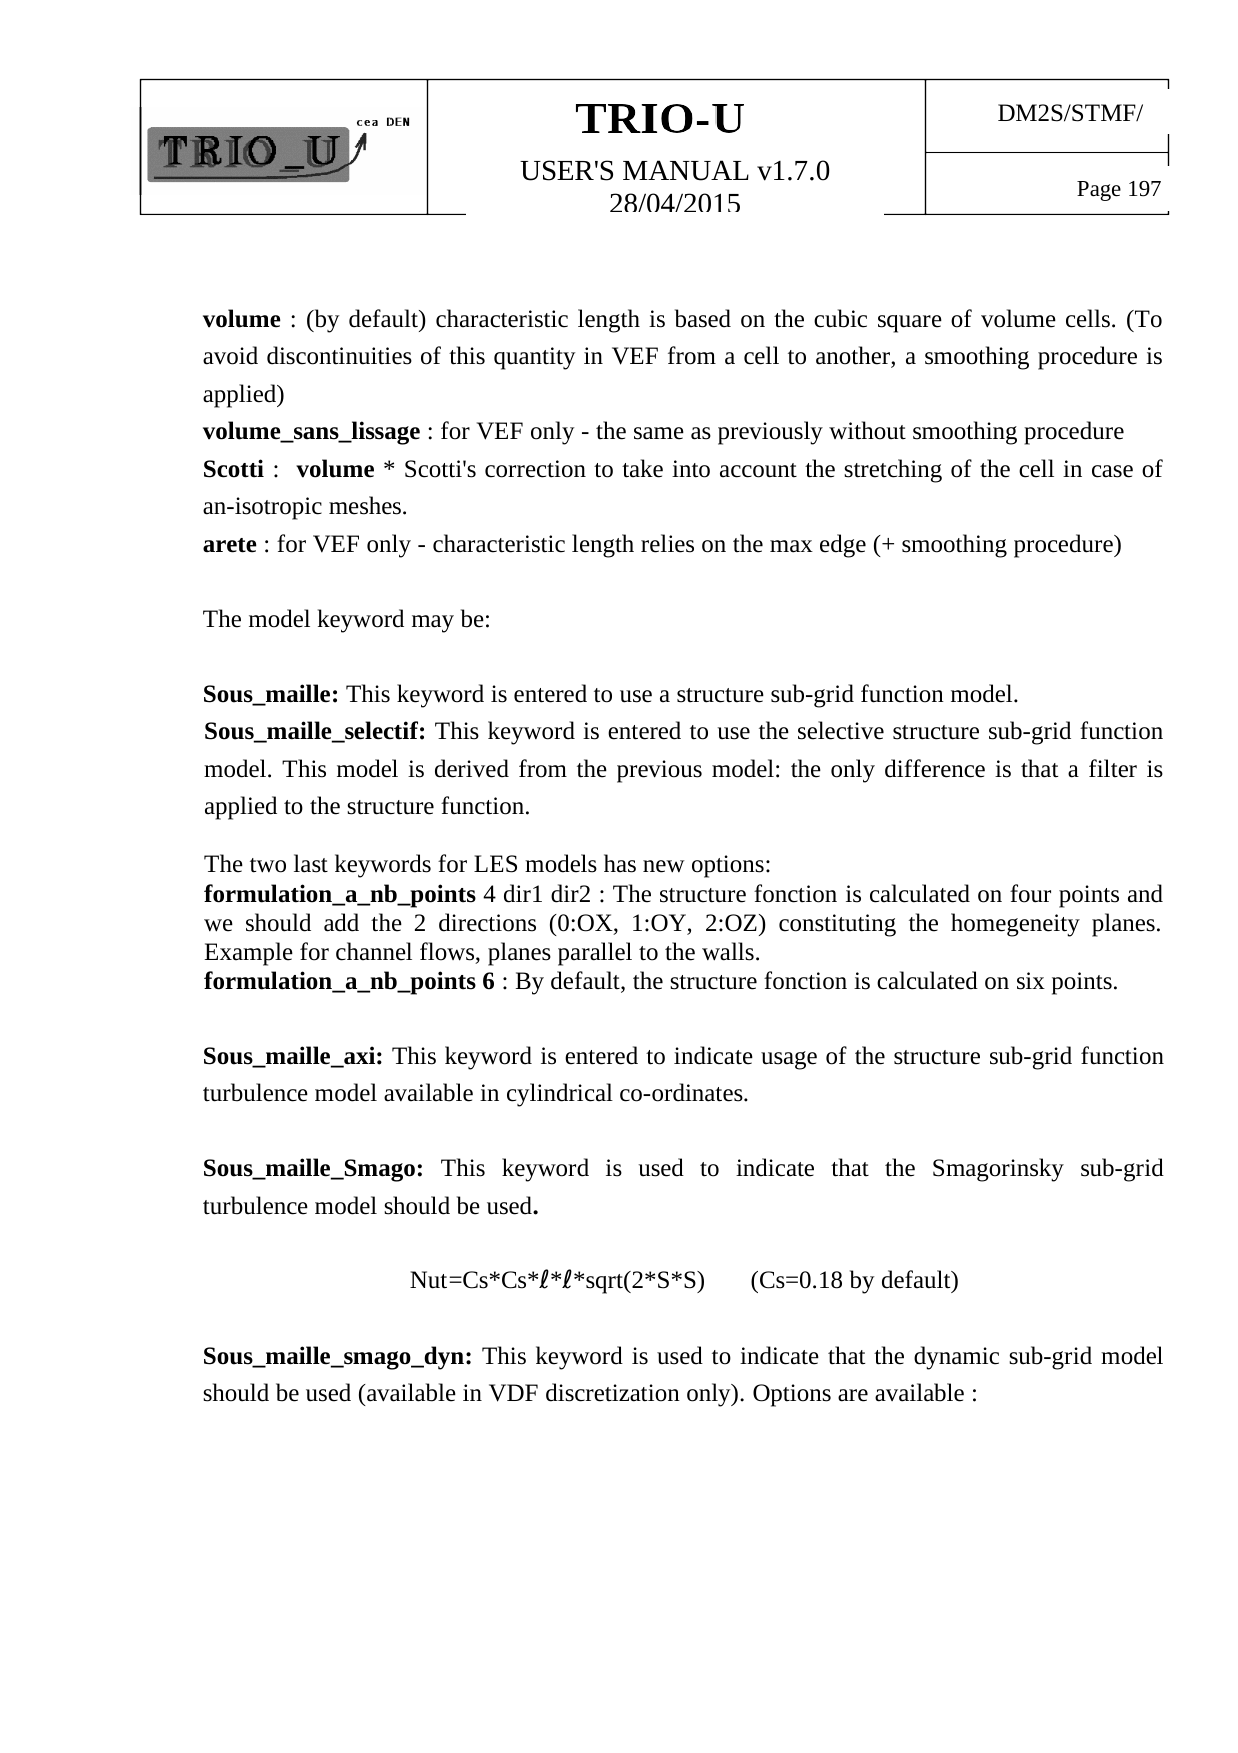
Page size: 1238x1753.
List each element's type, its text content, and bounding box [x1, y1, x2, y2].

text formulation_a_nb_points 4 dir1 dir2 : The structure fonction is calculated on four points and we should add the 2 directions (0:OX, 1:OY, 2:OZ) constituting the homegeneity planes. Example for channel flows, planes parallel to the walls. [204, 878, 1164, 966]
text volume_sans_lissage : for VEF only - the same as previously without smoothing procedure [203, 408, 1165, 445]
text Sous_maille_Smago: This keyword is used to indicate that the Smagorinsky sub-grid turbulence model should be used. [203, 1145, 1165, 1257]
text Sous_maille_selectif: This keyword is entered to use the selective structure sub-grid function model. This model is derived from the previous model: the only difference is that a filter is applied to the structure function. [204, 708, 1165, 820]
text Scotti : volume * Scotti's correction to take into account the stretching of the cell in case of an-isotropic meshes. [203, 445, 1165, 520]
text formulation_a_nb_points 6 : By default, the structure fonction is calculated on six points. [204, 966, 1196, 995]
text The two last keywords for LES models has new options: [204, 849, 1196, 878]
text Sous_maille_smago_dyn: This keyword is used to indicate that the dynamic sub-grid model should be used (available in VDF discretization only). Options are available : [203, 1332, 1165, 1407]
text Sous_maille_axi: This keyword is entered to indicate usage of the structure sub-grid function turbulence model available in cylindrical co-ordinates. [203, 1032, 1165, 1107]
text The model keyword may be: [203, 595, 1165, 633]
text volume : (by default) characteristic length is based on the cubic square of volume cells. (To avoid discontinuities of this quantity in VEF from a cell to another, a smoothing procedure is applied) [203, 295, 1165, 408]
text Sous_maille: This keyword is entered to use a structure sub-grid function model. [203, 670, 1165, 708]
text Nut=Cs*Cs*ℓ*ℓ*sqrt(2*S*S) (Cs=0.18 by default) [203, 1257, 1165, 1295]
text arete : for VEF only - characteristic length relies on the max edge (+ smoothing procedure) [203, 520, 1165, 558]
